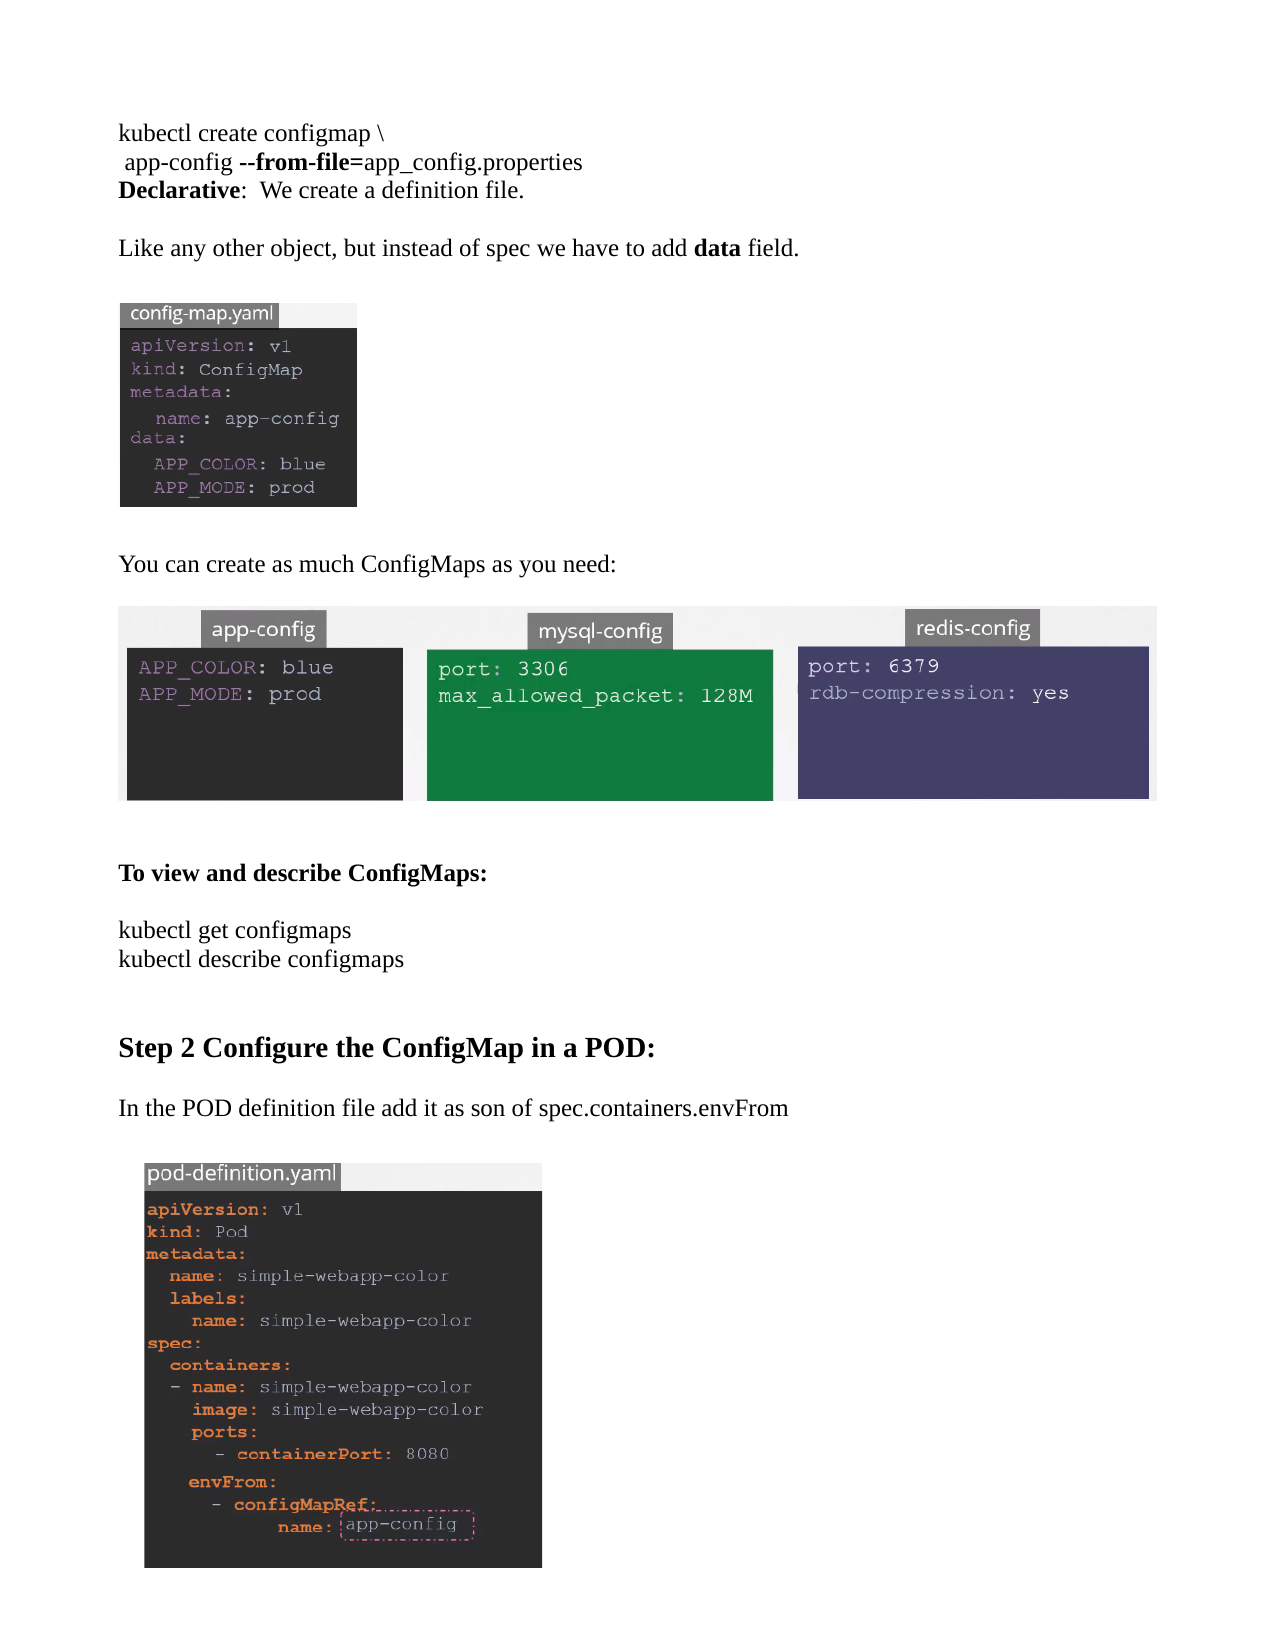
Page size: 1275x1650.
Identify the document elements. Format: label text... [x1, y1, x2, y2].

text Like any other object, but instead of spec we have to add data field. [118, 233, 1157, 262]
text In the POD definition file add it as son of spec.containers.envFrom [118, 1093, 1157, 1122]
picture [118, 606, 1157, 801]
text Step 2 Configure the ConfigMap in a POD: [118, 1031, 1157, 1064]
text To view and describe ConfigMaps: [118, 858, 1157, 887]
text kubectl describe configmaps [118, 944, 1157, 973]
text You can create as much ConfigMaps as you need: [118, 549, 1157, 578]
text kubectl create configmap \ [118, 118, 1157, 147]
text app-config --from-file=app_config.properties [118, 147, 1157, 176]
picture [118, 303, 357, 507]
text Declarative: We create a definition file. [118, 176, 1157, 204]
text kubectl get configmaps [118, 916, 1157, 944]
picture [144, 1163, 543, 1568]
